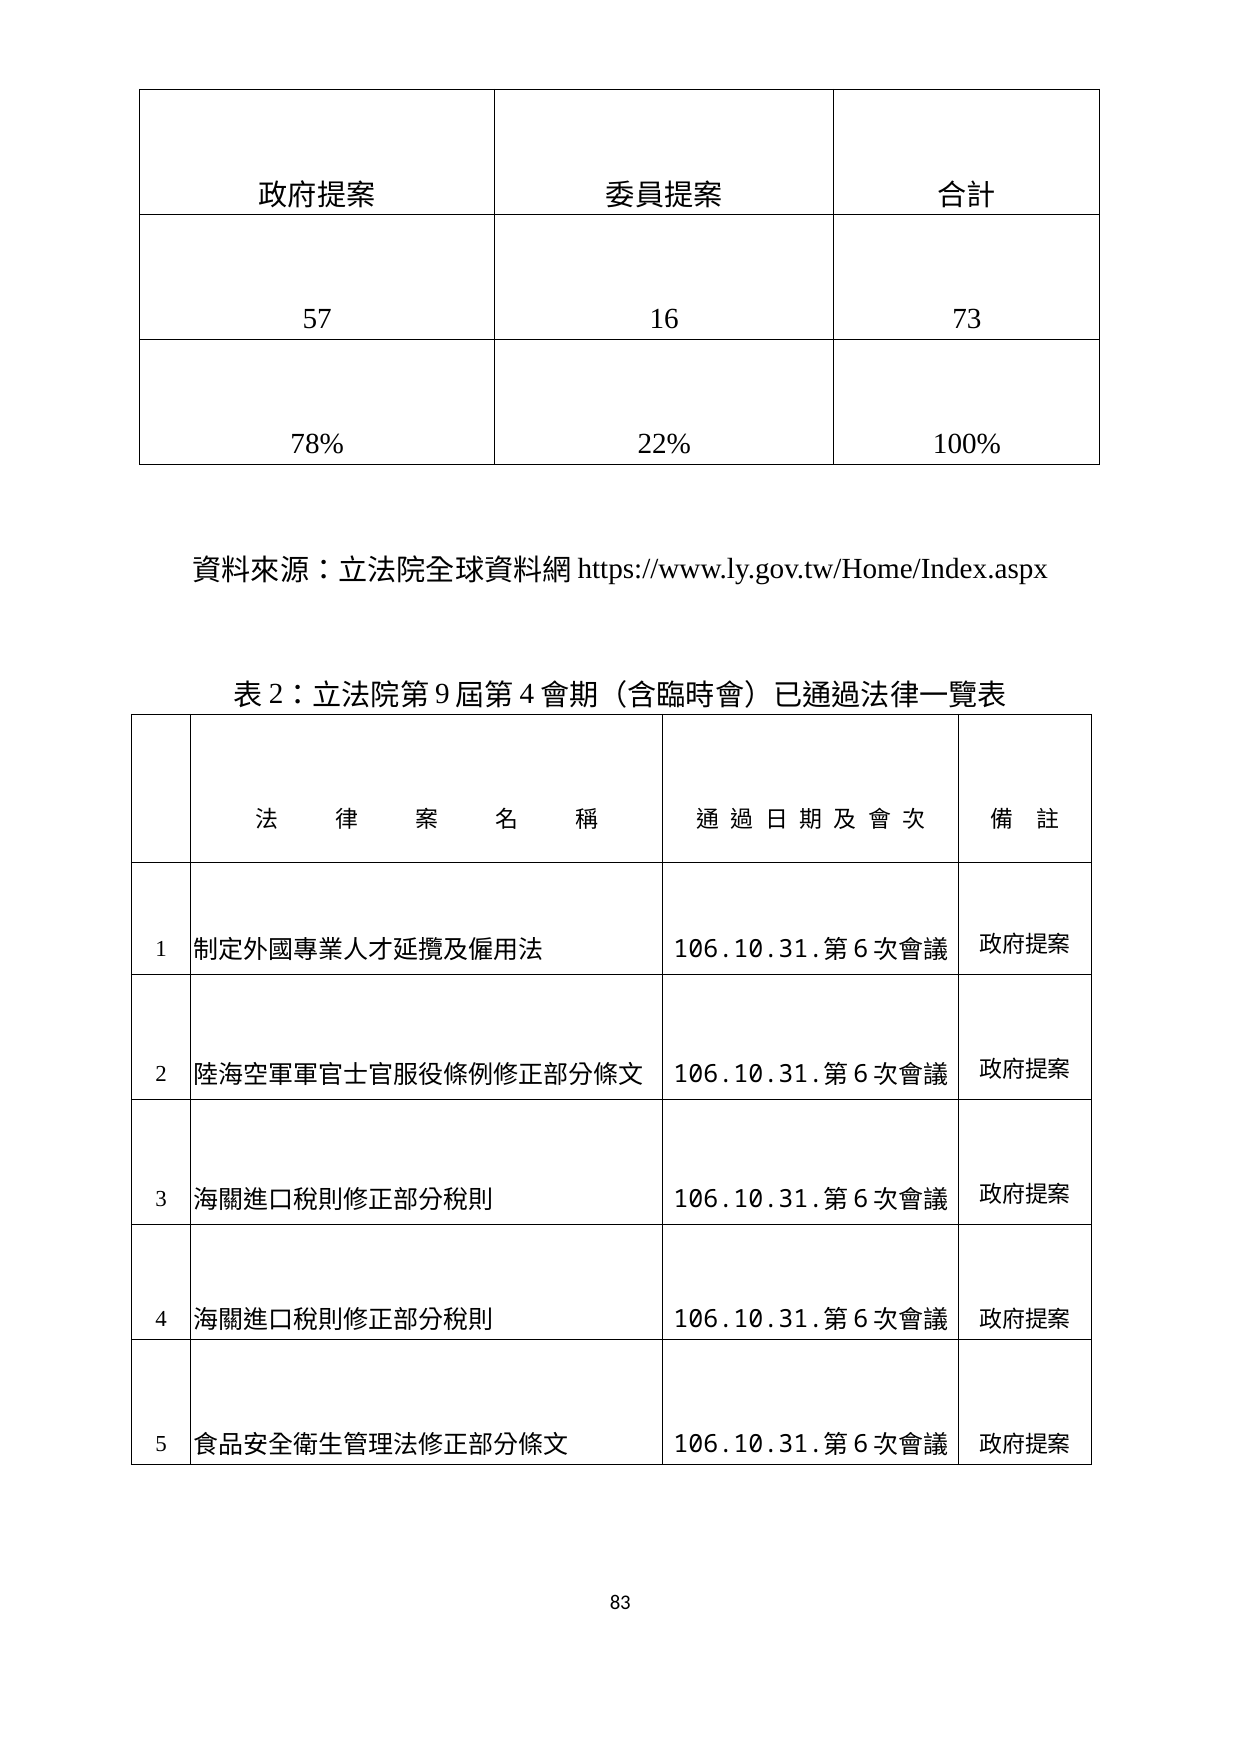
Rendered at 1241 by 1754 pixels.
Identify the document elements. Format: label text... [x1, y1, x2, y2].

table_header 法 律 案 名 稱 [191, 715, 662, 862]
table_cell 78% [140, 340, 494, 464]
text 資料來源：立法院全球資料網https://www.ly.gov.tw/Home/Index.aspx [187, 526, 1053, 589]
table_cell 食品安全衛生管理法修正部分條文 [191, 1340, 662, 1464]
table_cell 3 [132, 1100, 190, 1224]
table_header 合計 [834, 90, 1099, 214]
table_cell 制定外國專業人才延攬及僱用法 [191, 863, 662, 974]
table_header 委員提案 [495, 90, 833, 214]
table_cell 106.10.31.第6次會議 [663, 863, 958, 974]
table_cell 73 [834, 215, 1099, 339]
table_header 備 註 [959, 715, 1091, 862]
table_cell 22% [495, 340, 833, 464]
table_cell 106.10.31.第6次會議 [663, 1340, 958, 1464]
table_cell 5 [132, 1340, 190, 1464]
text 表2：立法院第9屆第4會期（含臨時會）已通過法律一覽表 [187, 651, 1053, 714]
table_cell 海關進口稅則修正部分稅則 [191, 1225, 662, 1339]
table_cell 政府提案 [959, 863, 1091, 974]
table_header 政府提案 [140, 90, 494, 214]
table_cell 陸海空軍軍官士官服役條例修正部分條文 [191, 975, 662, 1099]
table_cell 政府提案 [959, 975, 1091, 1099]
table_cell 2 [132, 975, 190, 1099]
table_cell 57 [140, 215, 494, 339]
table_header 通 過 日 期 及 會 次 [663, 715, 958, 862]
table_cell 106.10.31.第6次會議 [663, 975, 958, 1099]
table_cell 106.10.31.第6次會議 [663, 1225, 958, 1339]
table_cell 106.10.31.第6次會議 [663, 1100, 958, 1224]
table_cell 政府提案 [959, 1340, 1091, 1464]
table_cell 海關進口稅則修正部分稅則 [191, 1100, 662, 1224]
table_cell 政府提案 [959, 1100, 1091, 1224]
table_cell 1 [132, 863, 190, 974]
table_cell 4 [132, 1225, 190, 1339]
table_cell 16 [495, 215, 833, 339]
table_cell 100% [834, 340, 1099, 464]
table_cell 政府提案 [959, 1225, 1091, 1339]
table_header [132, 715, 190, 862]
